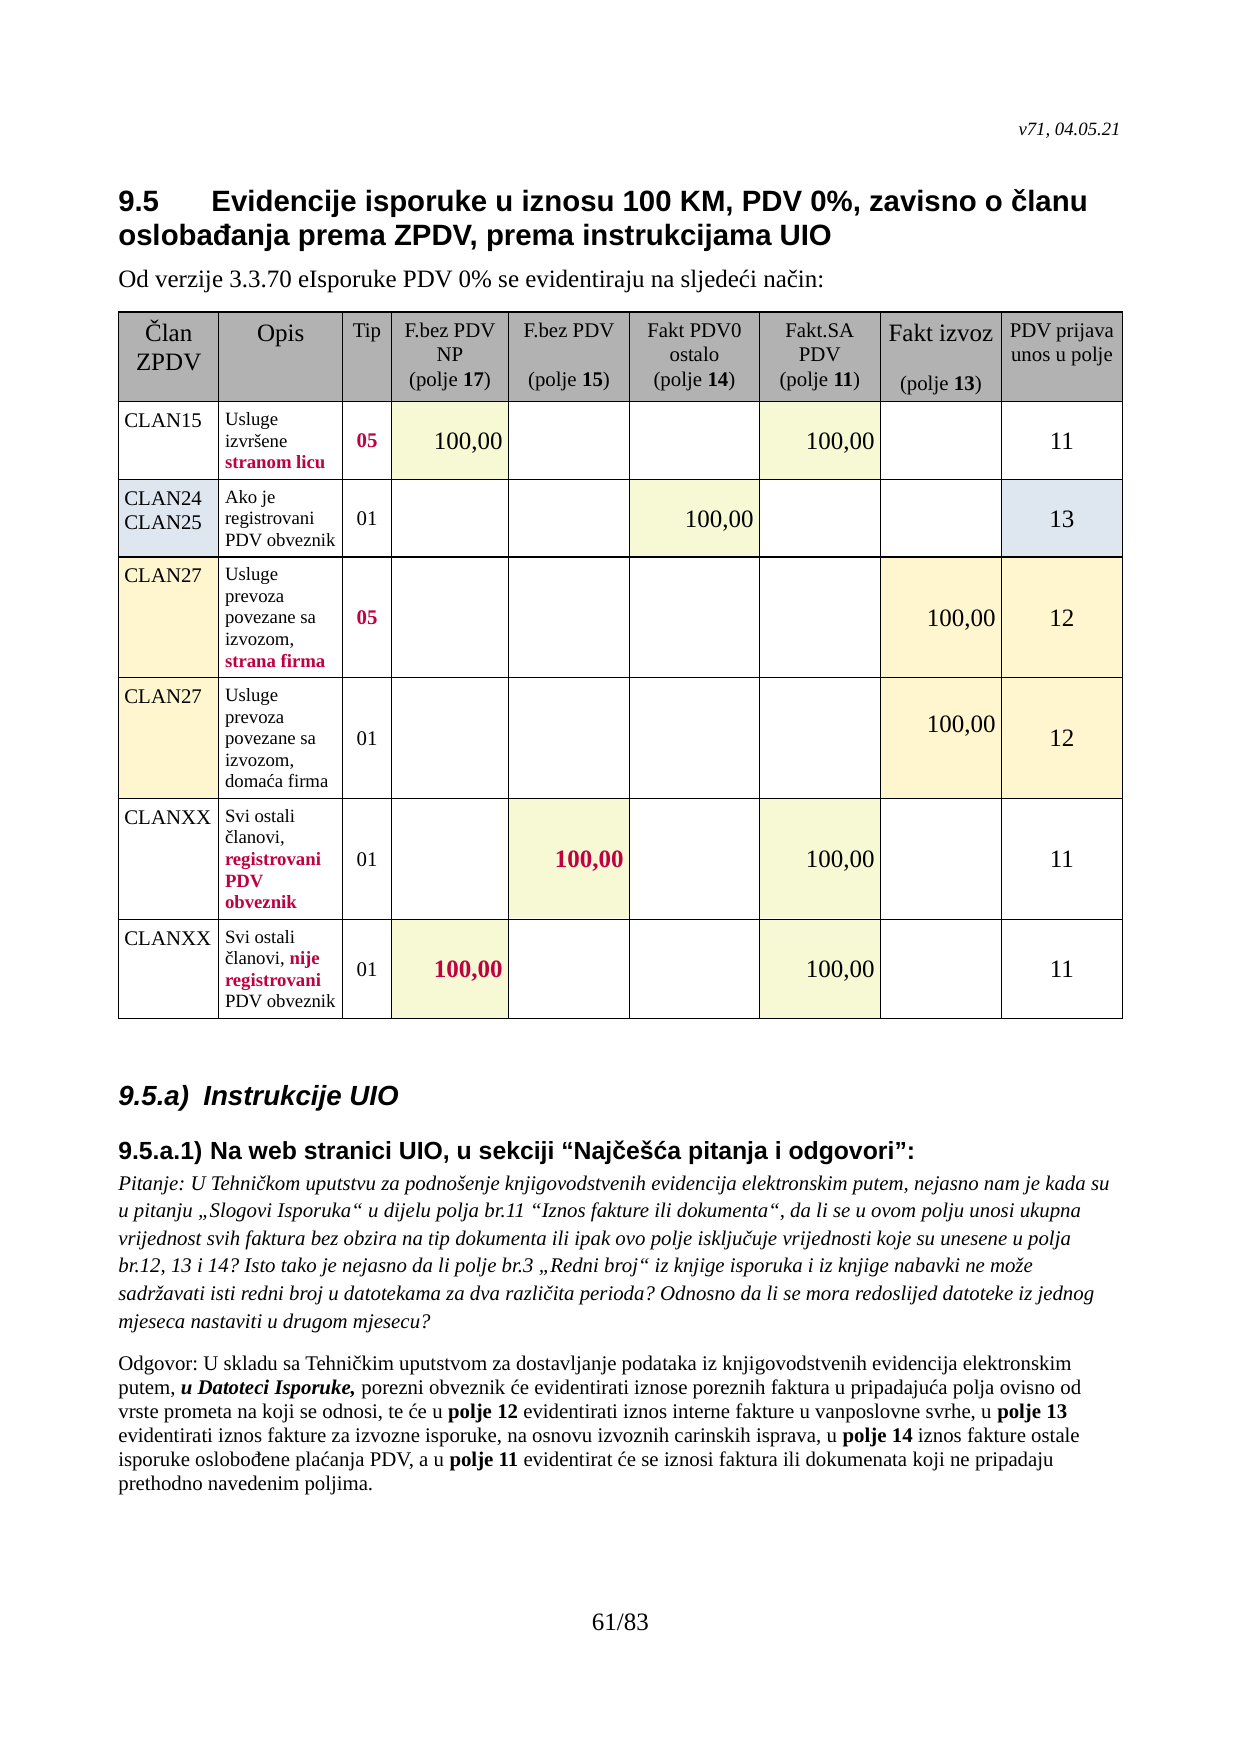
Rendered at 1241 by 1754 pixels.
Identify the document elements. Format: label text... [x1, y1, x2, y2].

table_header Fakt PDV0 ostalo (polje 14) [630, 313, 759, 401]
table_cell 100,00 [760, 402, 880, 479]
table_cell [509, 678, 629, 798]
table_cell [392, 558, 508, 677]
table_cell [760, 678, 880, 798]
table_cell [392, 799, 508, 918]
table_cell [392, 480, 508, 556]
table_cell Svi ostali članovi, registrovani PDV obveznik [219, 799, 342, 918]
table_cell [509, 480, 629, 556]
table_cell [630, 678, 759, 798]
table_cell Usluge prevoza povezane sa izvozom, domaća firma [219, 678, 342, 798]
table_cell 100,00 [760, 920, 880, 1018]
table_cell [760, 480, 880, 556]
table_cell CLAN24 CLAN25 [119, 480, 218, 556]
table_cell 11 [1002, 799, 1122, 918]
table_header Fakt izvoz (polje 13) [881, 313, 1001, 401]
table_cell [509, 558, 629, 677]
table_header Opis [219, 313, 342, 401]
table_cell [630, 799, 759, 918]
table_cell [630, 920, 759, 1018]
table_cell 11 [1002, 402, 1122, 479]
table_cell [881, 799, 1001, 918]
table_cell CLAN27 [119, 558, 218, 677]
table_cell CLAN27 [119, 678, 218, 798]
table_header Član ZPDV [119, 313, 218, 401]
table_cell [392, 678, 508, 798]
table_cell [509, 402, 629, 479]
table_cell Svi ostali članovi, nije registrovani PDV obveznik [219, 920, 342, 1018]
table_cell 11 [1002, 920, 1122, 1018]
table_cell 01 [343, 678, 391, 798]
table_cell [881, 920, 1001, 1018]
text Odgovor: U skladu sa Tehničkim uputstvom za dostavljanje podataka iz knjigovodstvenih evidencija elektronskim putem, u Datoteci Isporuke, porezni obveznik će evidentirati iznose poreznih faktura u pripadajuća polja ovisno od vrste prometa na koji se odnosi, te će u polje 12 evidentirati iznos interne fakture u vanposlovne svrhe, u polje 13 evidentirati iznos fakture za izvozne isporuke, na osnovu izvoznih carinskih isprava, u polje 14 iznos fakture ostale isporuke oslobođene plaćanja PDV, a u polje 11 evidentirat će se iznosi faktura ili dokumenata koji ne pripadaju prethodno navedenim poljima. [118, 1351, 1122, 1495]
table_cell 05 [343, 558, 391, 677]
table_header Fakt.SA PDV (polje 11) [760, 313, 880, 401]
table_cell 100,00 [630, 480, 759, 556]
table_cell 100,00 [509, 799, 629, 918]
table_cell 100,00 [760, 799, 880, 918]
subtitle Evidencije isporuke u iznosu 100 KM, PDV 0%, zavisno o članu oslobađanja prema ZPDV, prema instrukcijama UIO [118, 184, 1122, 251]
table_cell [630, 402, 759, 479]
table_cell CLANXX [119, 920, 218, 1018]
table_cell 13 [1002, 480, 1122, 556]
table_cell 12 [1002, 678, 1122, 798]
table_cell Usluge izvršene stranom licu [219, 402, 342, 479]
table_header F.bez PDV (polje 15) [509, 313, 629, 401]
table_cell CLAN15 [119, 402, 218, 479]
table_cell 01 [343, 920, 391, 1018]
table_cell Usluge prevoza povezane sa izvozom, strana firma [219, 558, 342, 677]
text Od verzije 3.3.70 eIsporuke PDV 0% se evidentiraju na sljedeći način: [118, 264, 1122, 292]
text Pitanje: U Tehničkom uputstvu za podnošenje knjigovodstvenih evidencija elektronskim putem, nejasno nam je kada su u pitanju „Slogovi Isporuka“ u dijelu polja br.11 “Iznos fakture ili dokumenta“, da li se u ovom polju unosi ukupna vrijednost svih faktura bez obzira na tip dokumenta ili ipak ovo polje isključuje vrijednosti koje su unesene u polja br.12, 13 i 14? Isto tako je nejasno da li polje br.3 „Redni broj“ iz knjige isporuka i iz knjige nabavki ne može sadržavati isti redni broj u datotekama za dva različita perioda? Odnosno da li se mora redoslijed datoteke iz jednog mjeseca nastaviti u drugom mjesecu? [118, 1171, 1122, 1333]
table_header F.bez PDV NP (polje 17) [392, 313, 508, 401]
table_cell [881, 480, 1001, 556]
table_cell 12 [1002, 558, 1122, 677]
table_header Tip [343, 313, 391, 401]
table_cell 100,00 [881, 678, 1001, 798]
table_cell [760, 558, 880, 677]
table_cell 100,00 [392, 402, 508, 479]
subtitle Instrukcije UIO [118, 1079, 1122, 1111]
table_header PDV prijava unos u polje [1002, 313, 1122, 401]
table_cell 01 [343, 480, 391, 556]
table_cell [881, 402, 1001, 479]
table_cell [509, 920, 629, 1018]
table_cell CLANXX [119, 799, 218, 918]
table_cell [630, 558, 759, 677]
table_cell 100,00 [392, 920, 508, 1018]
table_cell 100,00 [881, 558, 1001, 677]
table_cell Ako je registrovani PDV obveznik [219, 480, 342, 556]
subtitle Na web stranici UIO, u sekciji “Najčešća pitanja i odgovori”: [118, 1136, 1122, 1164]
table_cell 05 [343, 402, 391, 479]
table_cell 01 [343, 799, 391, 918]
